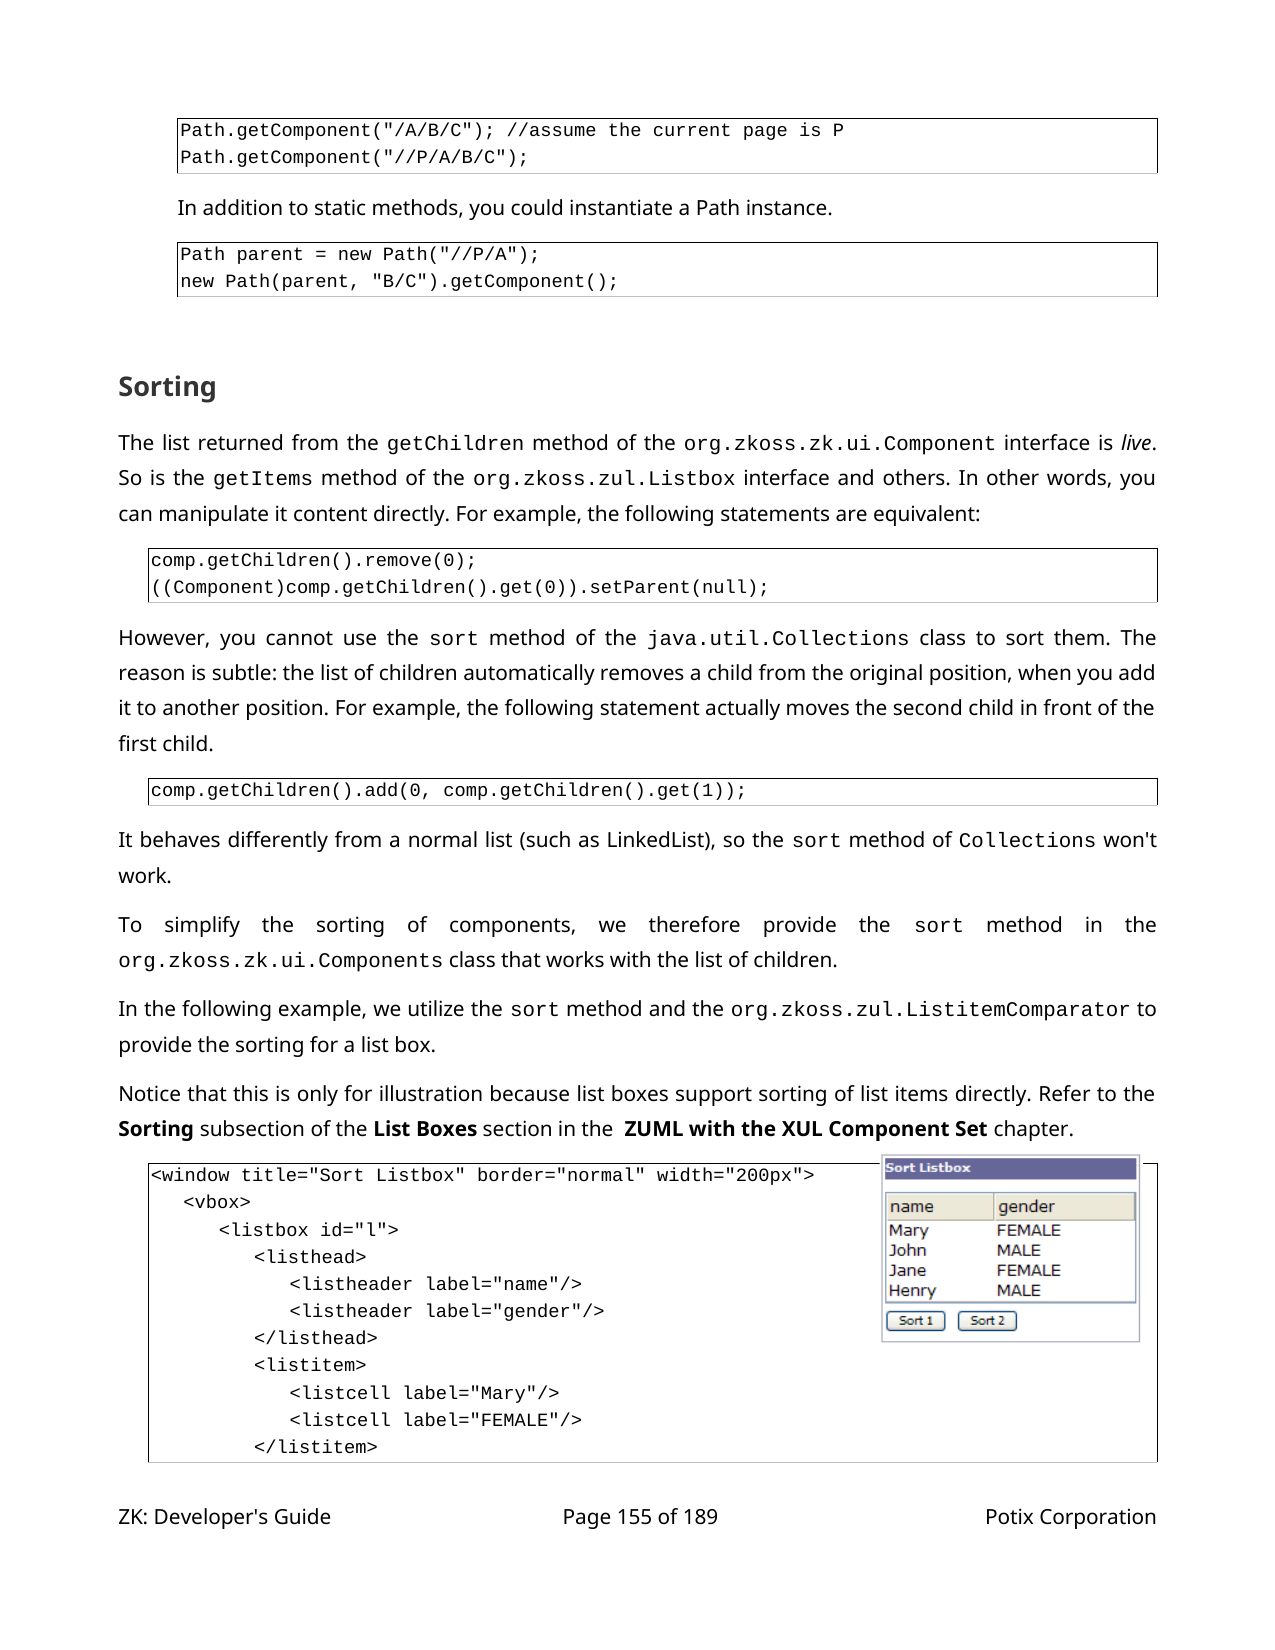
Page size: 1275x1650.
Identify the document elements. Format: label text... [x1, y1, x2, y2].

text <vbox> [149, 1190, 879, 1214]
text <listcell label="Mary"/> [149, 1381, 1157, 1405]
text Path.getComponent("/A/B/C"); //assume the current page is P [178, 119, 1157, 142]
text <listitem> [149, 1353, 1157, 1378]
text <listhead> [149, 1244, 879, 1269]
text new Path(parent, "B/C").getComponent(); [178, 269, 1157, 296]
text The list returned from the getChildren method of the org.zkoss.zk.ui.Component interface is live. So is the getItems method of the org.zkoss.zul.Listbox interface and others. In other words, you can manipulate it content directly. For example, the following statements are equivalent: [118, 428, 1157, 527]
text [1144, 1244, 1157, 1269]
text [1144, 1190, 1157, 1214]
subtitle Sorting [118, 367, 1157, 404]
text </listhead> [149, 1326, 1157, 1350]
text <listbox id="l"> [149, 1217, 879, 1242]
text It behaves differently from a normal list (such as LinkedList), so the sort method of Collections won't work. [118, 826, 1157, 889]
text <listheader label="gender"/> [149, 1299, 879, 1323]
text [1144, 1217, 1157, 1242]
text </listitem> [149, 1435, 1157, 1462]
text In the following example, we utilize the sort method and the org.zkoss.zul.ListitemComparator to provide the sorting for a list box. [118, 994, 1157, 1058]
text <listcell label="FEMALE"/> [149, 1408, 1157, 1432]
text Notice that this is only for illustration because list boxes support sorting of list items directly. Refer to the Sorting subsection of the List Boxes section in the ZUML with the XUL Component Set chapter. [118, 1079, 1157, 1142]
text To simplify the sorting of components, we therefore provide the sort method in the org.zkoss.zk.ui.Components class that works with the list of children. [118, 910, 1157, 974]
text In addition to static methods, you could instantiate a Path instance. [177, 193, 1157, 221]
text However, you cannot use the sort method of the java.util.Collections class to sort them. The reason is subtle: the list of children automatically removes a child from the original position, when you add it to another position. For example, the following statement actually moves the second child in front of the first child. [118, 623, 1157, 757]
text Path parent = new Path("//P/A"); [178, 243, 1157, 266]
text ((Component)comp.getChildren().get(0)).setParent(null); [149, 575, 1157, 602]
text comp.getChildren().remove(0); [149, 549, 1157, 572]
text <listheader label="name"/> [149, 1272, 879, 1296]
text <window title="Sort Listbox" border="normal" width="200px"> [149, 1164, 879, 1187]
text Path.getComponent("//P/A/B/C"); [178, 145, 1157, 173]
text comp.getChildren().add(0, comp.getChildren().get(1)); [149, 779, 1157, 805]
picture [879, 1152, 1144, 1345]
